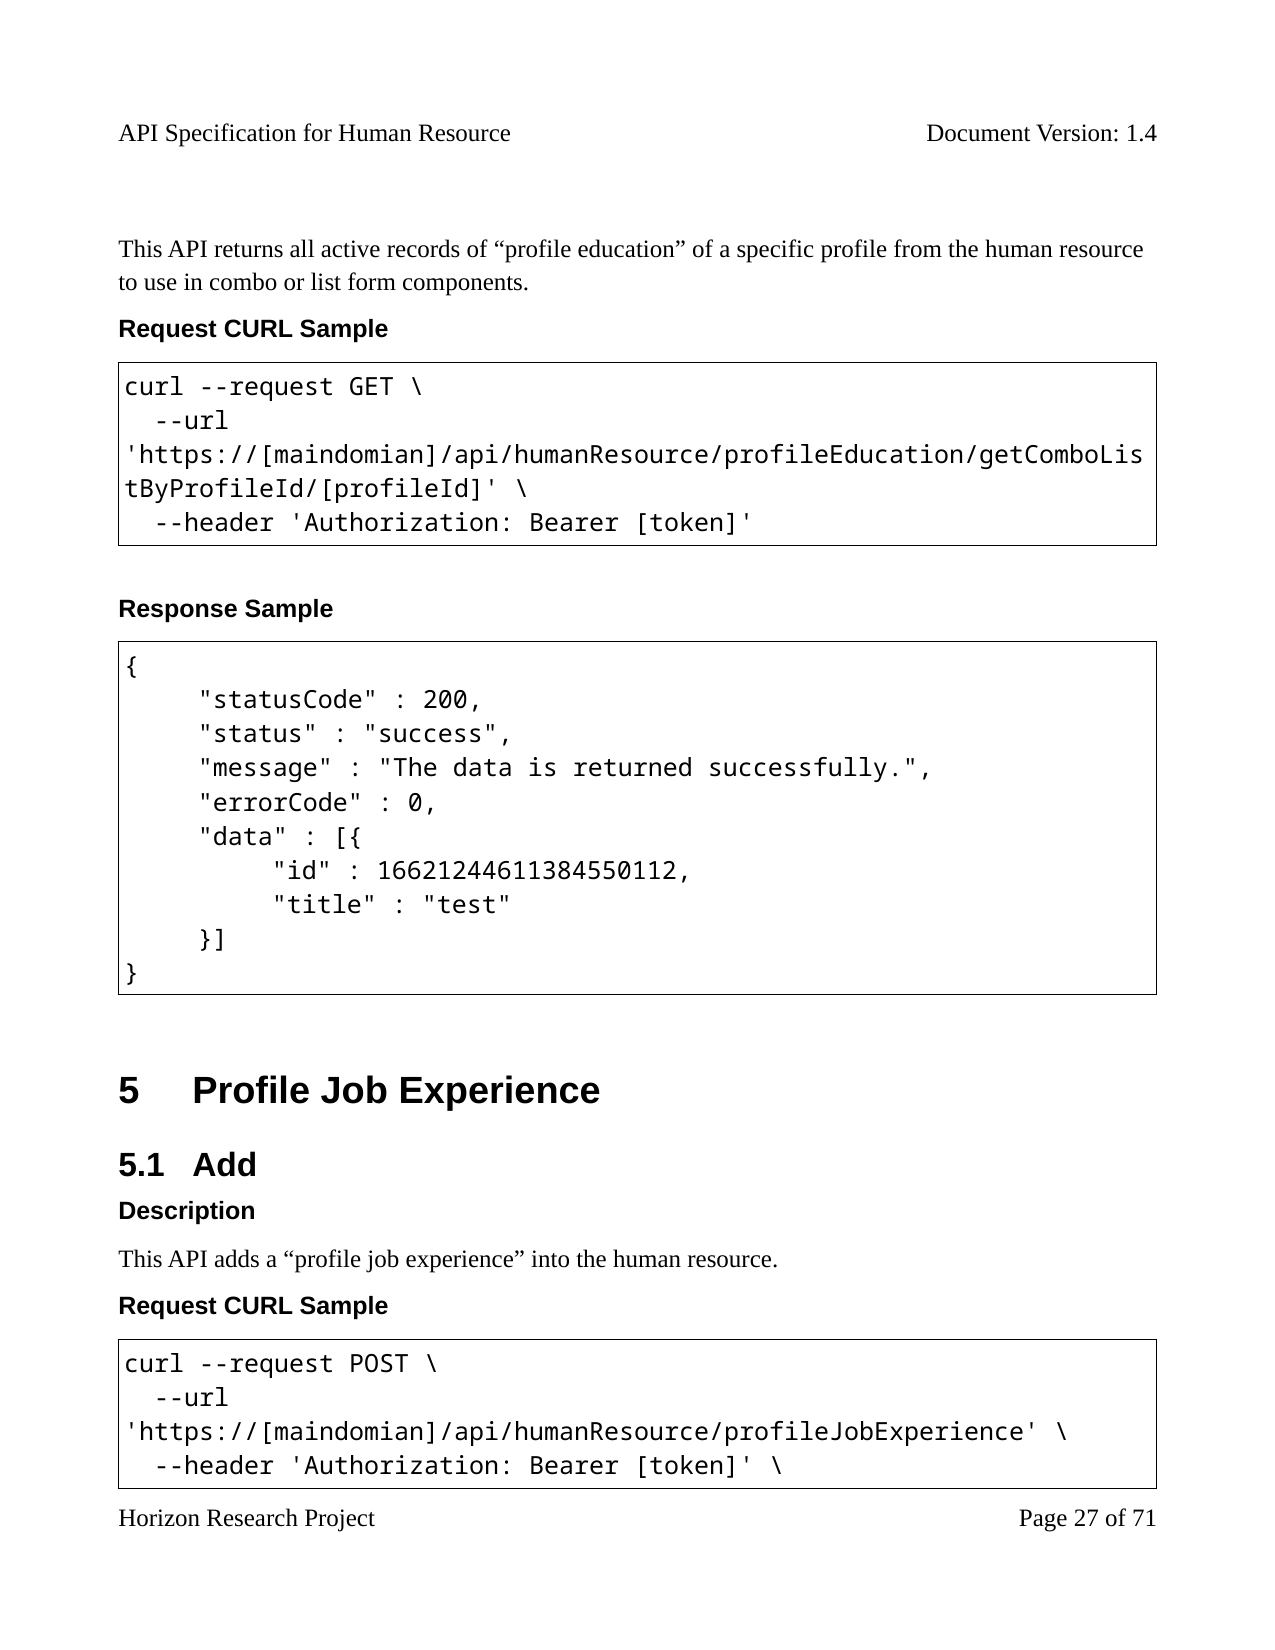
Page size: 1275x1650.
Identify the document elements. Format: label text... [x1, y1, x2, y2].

subtitle Profile Job Experience [118, 1068, 1157, 1112]
table_header curl --request POST \ --url 'https://[maindomian]/api/humanResource/profileJobExperience' \ --header 'Authorization: Bearer [token]' \ [119, 1340, 1156, 1488]
text Request CURL Sample [118, 1291, 1157, 1320]
text Description [118, 1196, 1157, 1225]
text This API adds a “profile job experience” into the human resource. [118, 1244, 1157, 1272]
table_header curl --request GET \ --url 'https://[maindomian]/api/humanResource/profileEducation/getComboListByProfileId/[profileId]' \ --header 'Authorization: Bearer [token]' [119, 363, 1156, 545]
subtitle Add [118, 1145, 1157, 1183]
text Request CURL Sample [118, 314, 1157, 343]
text Response Sample [118, 593, 1157, 622]
text This API returns all active records of “profile education” of a specific profile from the human resource to use in combo or list form components. [118, 234, 1157, 296]
table_header { "statusCode" : 200, "status" : "success", "message" : "The data is returned successfully.", "errorCode" : 0, "data" : [{ "id" : 16621244611384550112, "title" : "test" }] } [119, 642, 1156, 994]
